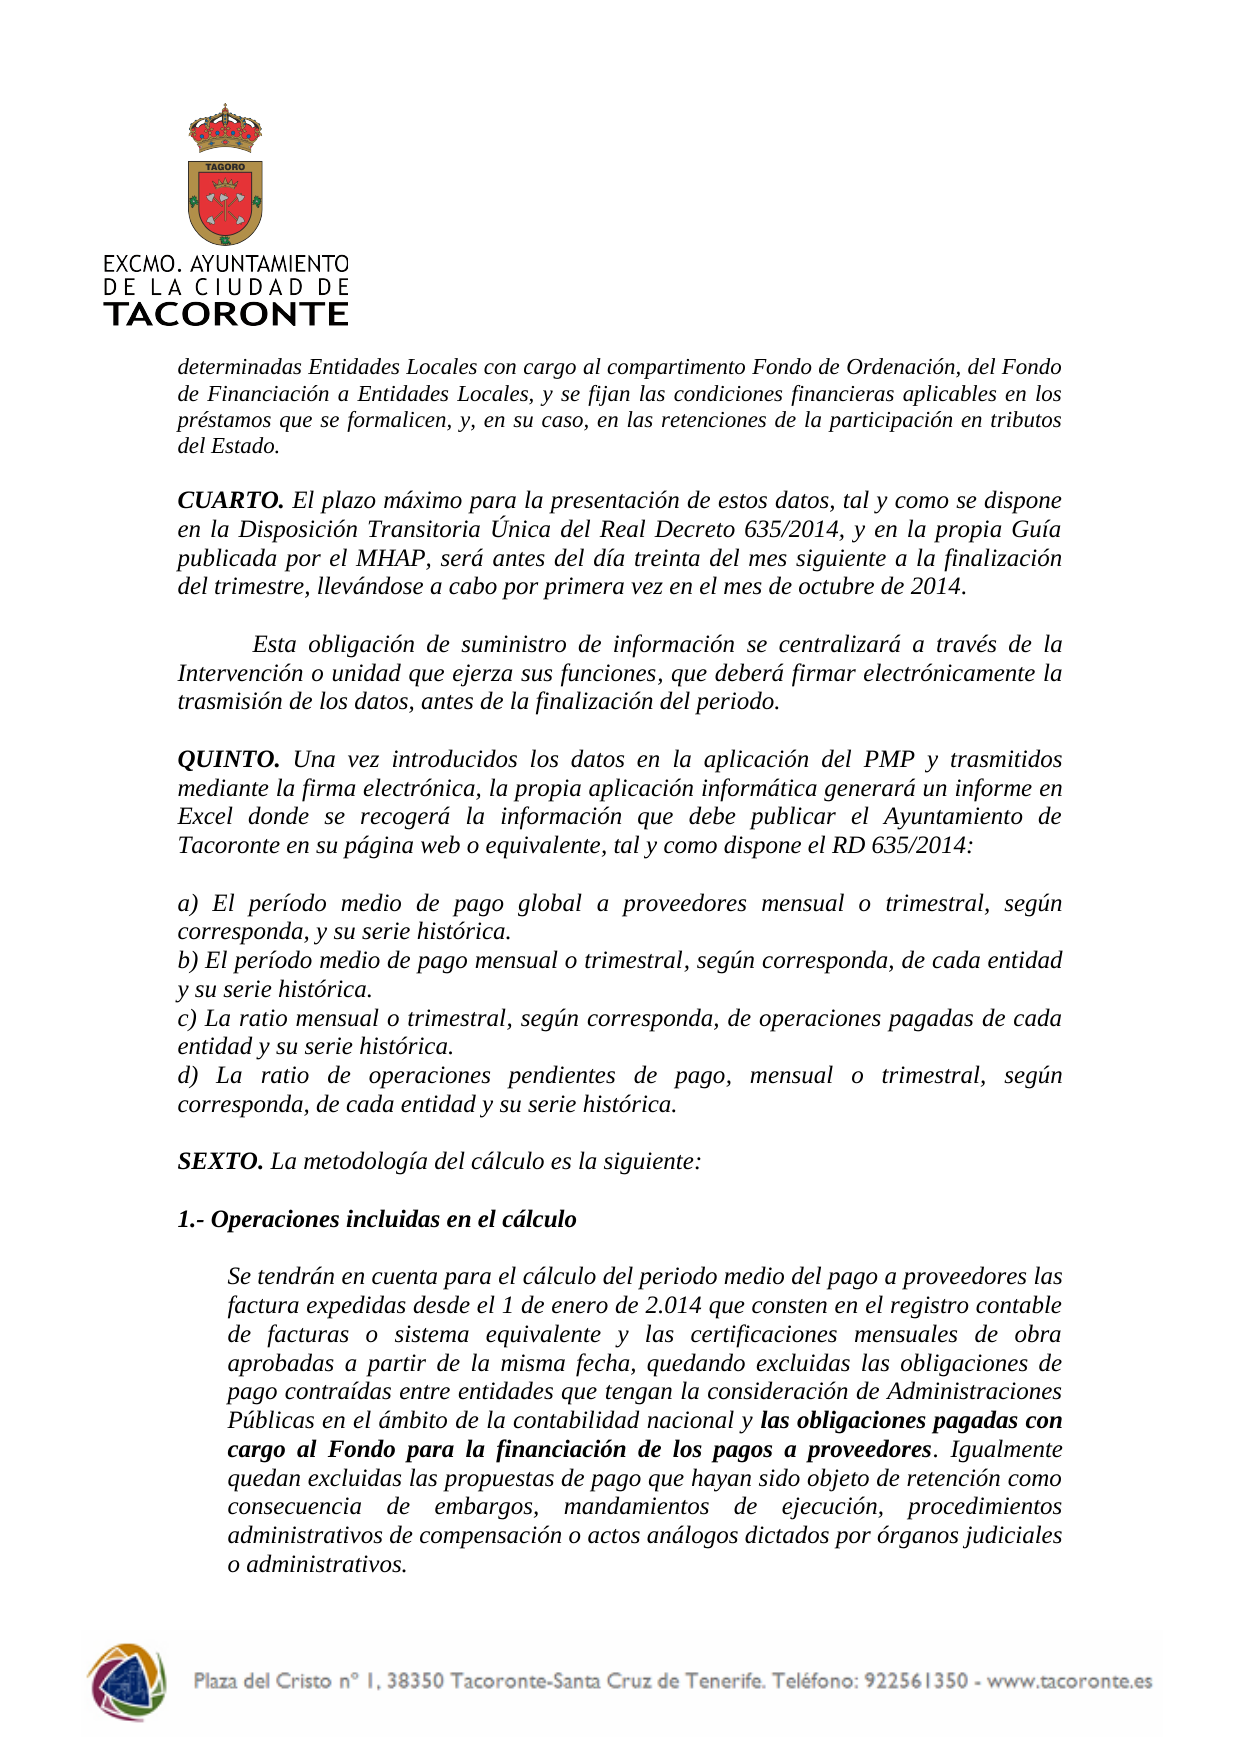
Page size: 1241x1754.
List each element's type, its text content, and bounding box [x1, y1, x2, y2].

picture [103, 103, 348, 326]
text QUINTO. Una vez introducidos los datos en la aplicación del PMP y trasmitidos mediante la firma electrónica, la propia aplicación informática generará un informe en Excel donde se recogerá la información que debe publicar el Ayuntamiento de Tacoronte en su página web o equivalente, tal y como dispone el RD 635/2014: [177, 744, 1063, 859]
picture [80, 1630, 1163, 1737]
text b) El período medio de pago mensual o trimestral, según corresponda, de cada entidad y su serie histórica. [177, 945, 1063, 1003]
text d) La ratio de operaciones pendientes de pago, mensual o trimestral, según corresponda, de cada entidad y su serie histórica. [177, 1060, 1063, 1118]
text CUARTO. El plazo máximo para la presentación de estos datos, tal y como se dispone en la Disposición Transitoria Única del Real Decreto 635/2014, y en la propia Guía publicada por el MHAP, será antes del día treinta del mes siguiente a la finalización del trimestre, llevándose a cabo por primera vez en el mes de octubre de 2014. [177, 485, 1063, 600]
text Se tendrán en cuenta para el cálculo del periodo medio del pago a proveedores las factura expedidas desde el 1 de enero de 2.014 que consten en el registro contable de facturas o sistema equivalente y las certificaciones mensuales de obra aprobadas a partir de la misma fecha, quedando excluidas las obligaciones de pago contraídas entre entidades que tengan la consideración de Administraciones Públicas en el ámbito de la contabilidad nacional y las obligaciones pagadas con cargo al Fondo para la financiación de los pagos a proveedores. Igualmente quedan excluidas las propuestas de pago que hayan sido objeto de retención como consecuencia de embargos, mandamientos de ejecución, procedimientos administrativos de compensación o actos análogos dictados por órganos judiciales o administrativos. [227, 1261, 1063, 1578]
text a) El período medio de pago global a proveedores mensual o trimestral, según corresponda, y su serie histórica. [177, 888, 1063, 945]
text SEXTO. La metodología del cálculo es la siguiente: [177, 1146, 1063, 1175]
text determinadas Entidades Locales con cargo al compartimento Fondo de Ordenación, del Fondo de Financiación a Entidades Locales, y se fijan las condiciones financieras aplicables en los préstamos que se formalicen, y, en su caso, en las retenciones de la participación en tributos del Estado. [177, 353, 1063, 459]
text 1.- Operaciones incluidas en el cálculo [177, 1204, 1063, 1233]
text Esta obligación de suministro de información se centralizará a través de la Intervención o unidad que ejerza sus funciones, que deberá firmar electrónicamente la trasmisión de los datos, antes de la finalización del periodo. [177, 629, 1063, 715]
text c) La ratio mensual o trimestral, según corresponda, de operaciones pagadas de cada entidad y su serie histórica. [177, 1003, 1063, 1060]
